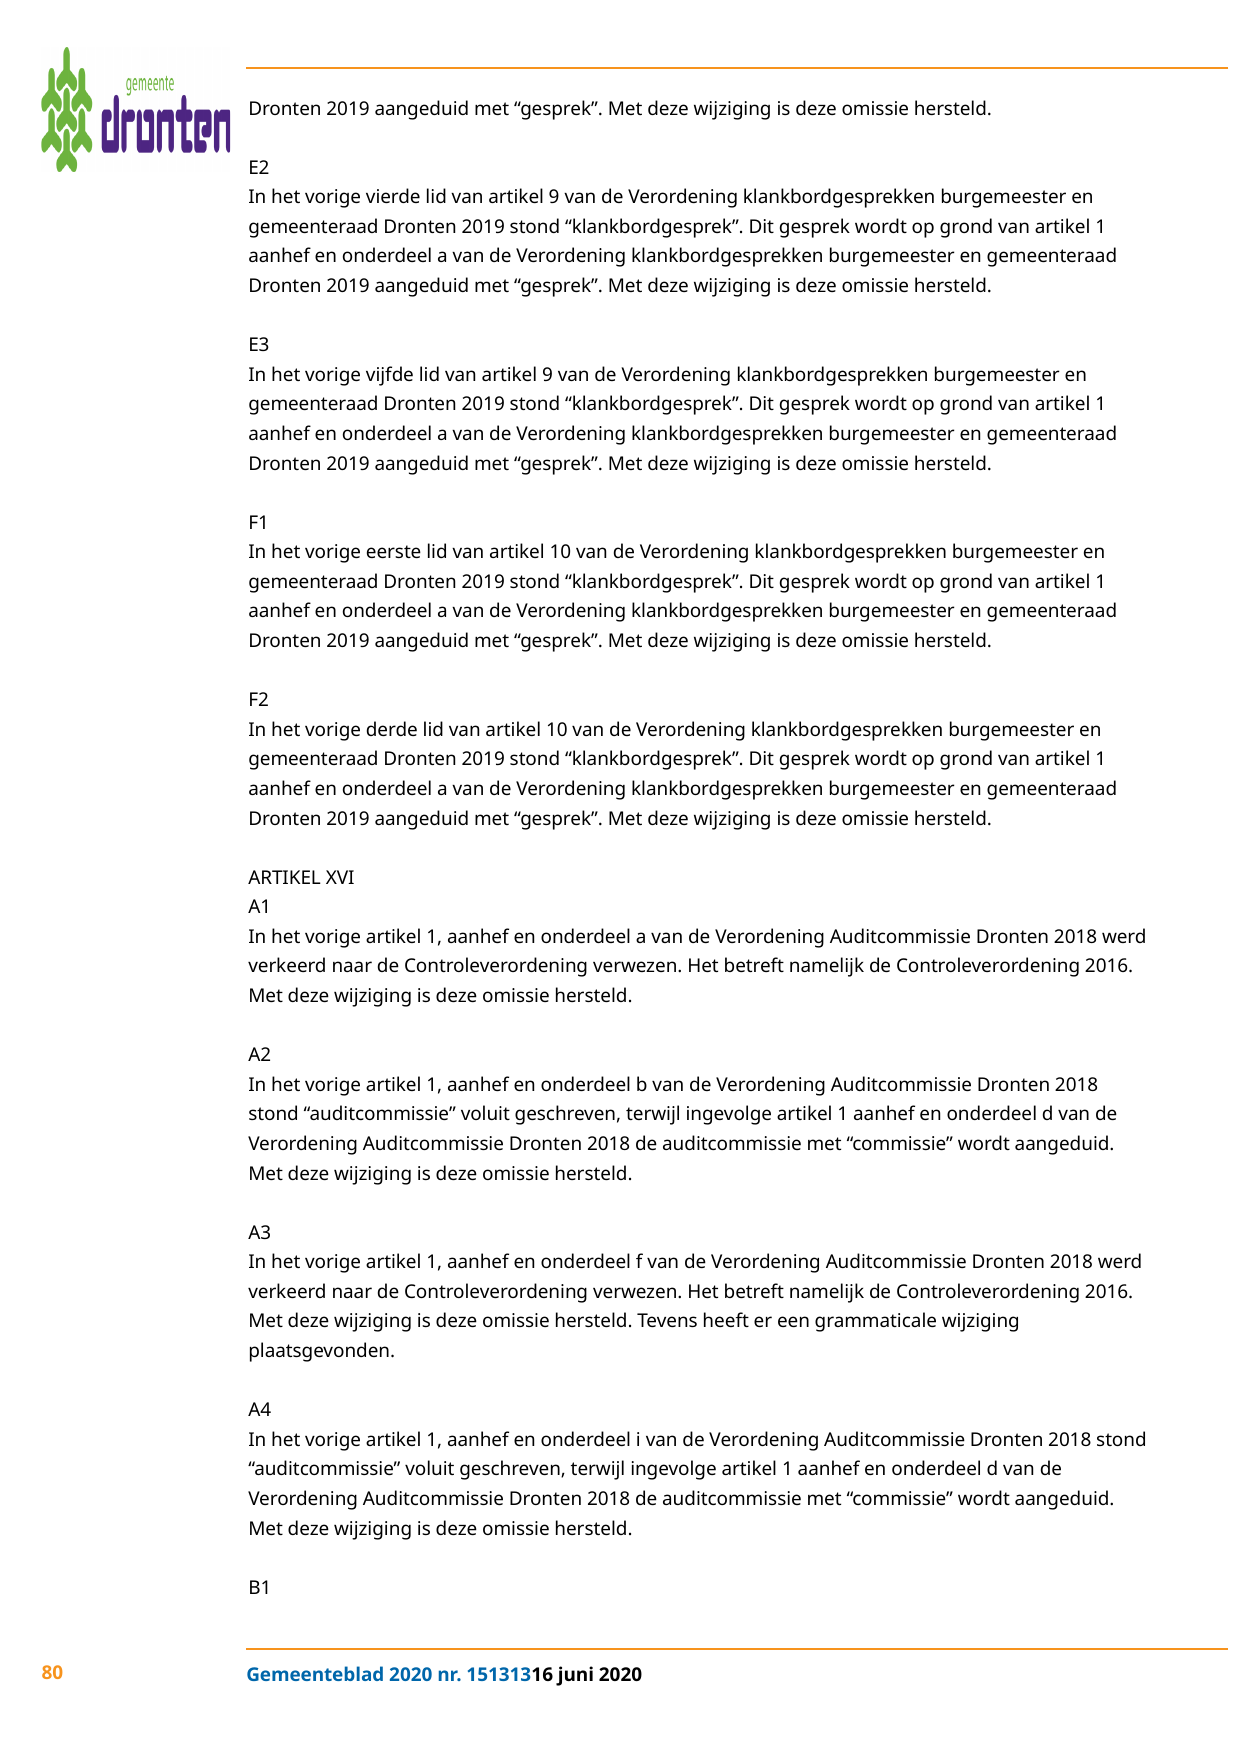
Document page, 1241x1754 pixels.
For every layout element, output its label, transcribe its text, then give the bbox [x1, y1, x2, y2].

text In het vorige derde lid van artikel 10 van de Verordening klankbordgesprekken burgemeester en gemeenteraad Dronten 2019 stond “klankbordgesprek”. Dit gesprek wordt op grond van artikel 1 aanhef en onderdeel a van de Verordening klankbordgesprekken burgemeester en gemeenteraad Dronten 2019 aangeduid met “gesprek”. Met deze wijziging is deze omissie hersteld. [248, 716, 1152, 831]
text In het vorige artikel 1, aanhef en onderdeel a van de Verordening Auditcommissie Dronten 2018 werd verkeerd naar de Controleverordening verwezen. Het betreft namelijk de Controleverordening 2016. Met deze wijziging is deze omissie hersteld. [248, 923, 1152, 1008]
text ARTIKEL XVI [248, 864, 1152, 890]
text Dronten 2019 aangeduid met “gesprek”. Met deze wijziging is deze omissie hersteld. [248, 95, 1152, 121]
text E3 [248, 331, 1152, 357]
text In het vorige artikel 1, aanhef en onderdeel i van de Verordening Auditcommissie Dronten 2018 stond “auditcommissie” voluit geschreven, terwijl ingevolge artikel 1 aanhef en onderdeel d van de Verordening Auditcommissie Dronten 2018 de auditcommissie met “commissie” wordt aangeduid. Met deze wijziging is deze omissie hersteld. [248, 1426, 1152, 1541]
text A1 [248, 893, 1152, 919]
text In het vorige eerste lid van artikel 10 van de Verordening klankbordgesprekken burgemeester en gemeenteraad Dronten 2019 stond “klankbordgesprek”. Dit gesprek wordt op grond van artikel 1 aanhef en onderdeel a van de Verordening klankbordgesprekken burgemeester en gemeenteraad Dronten 2019 aangeduid met “gesprek”. Met deze wijziging is deze omissie hersteld. [248, 538, 1152, 653]
text A2 [248, 1041, 1152, 1067]
picture [41, 47, 231, 172]
text In het vorige vijfde lid van artikel 9 van de Verordening klankbordgesprekken burgemeester en gemeenteraad Dronten 2019 stond “klankbordgesprek”. Dit gesprek wordt op grond van artikel 1 aanhef en onderdeel a van de Verordening klankbordgesprekken burgemeester en gemeenteraad Dronten 2019 aangeduid met “gesprek”. Met deze wijziging is deze omissie hersteld. [248, 361, 1152, 476]
text B1 [248, 1574, 1152, 1600]
text In het vorige artikel 1, aanhef en onderdeel f van de Verordening Auditcommissie Dronten 2018 werd verkeerd naar de Controleverordening verwezen. Het betreft namelijk de Controleverordening 2016. Met deze wijziging is deze omissie hersteld. Tevens heeft er een grammaticale wijziging plaatsgevonden. [248, 1248, 1152, 1363]
text F2 [248, 686, 1152, 712]
text In het vorige vierde lid van artikel 9 van de Verordening klankbordgesprekken burgemeester en gemeenteraad Dronten 2019 stond “klankbordgesprek”. Dit gesprek wordt op grond van artikel 1 aanhef en onderdeel a van de Verordening klankbordgesprekken burgemeester en gemeenteraad Dronten 2019 aangeduid met “gesprek”. Met deze wijziging is deze omissie hersteld. [248, 183, 1152, 298]
text In het vorige artikel 1, aanhef en onderdeel b van de Verordening Auditcommissie Dronten 2018 stond “auditcommissie” voluit geschreven, terwijl ingevolge artikel 1 aanhef en onderdeel d van de Verordening Auditcommissie Dronten 2018 de auditcommissie met “commissie” wordt aangeduid. Met deze wijziging is deze omissie hersteld. [248, 1071, 1152, 1186]
text A3 [248, 1219, 1152, 1245]
text F1 [248, 509, 1152, 535]
text A4 [248, 1396, 1152, 1422]
text E2 [248, 154, 1152, 180]
